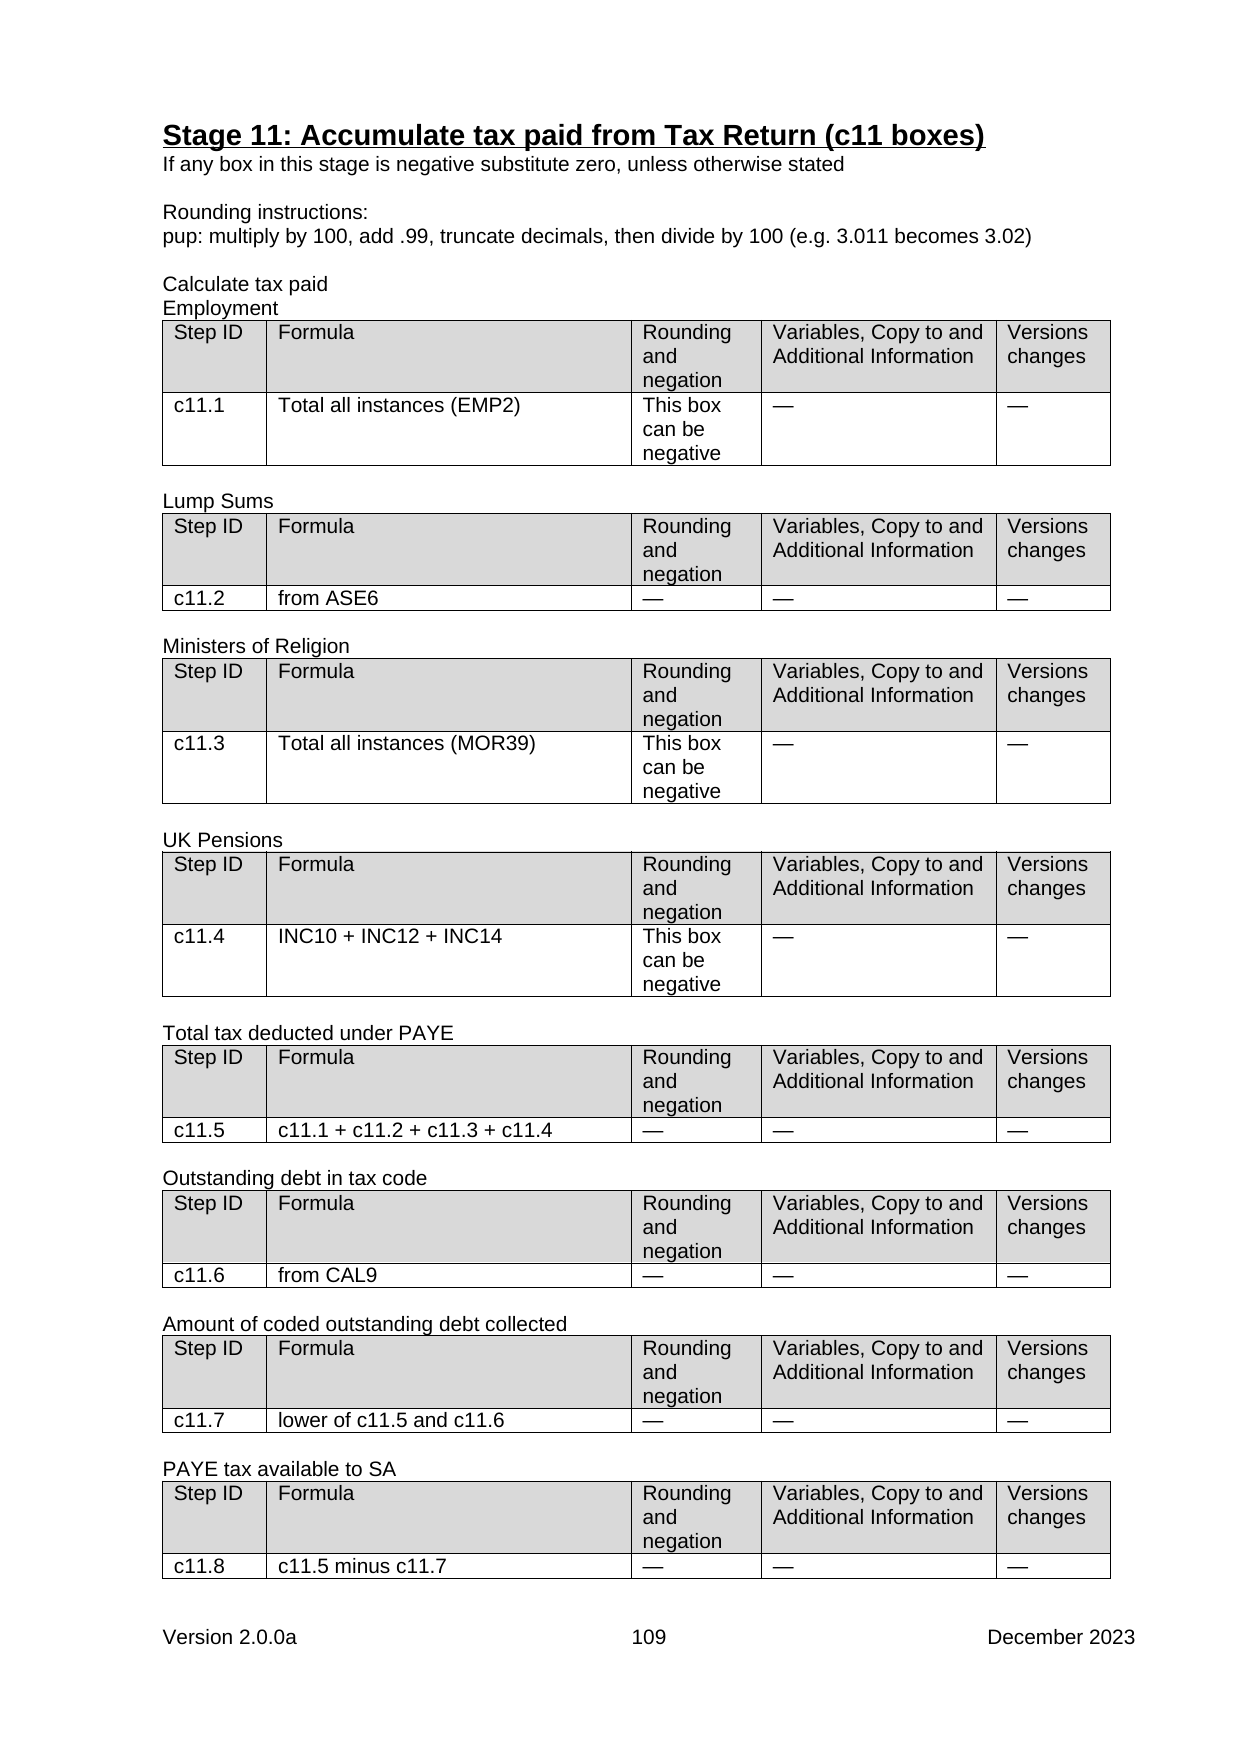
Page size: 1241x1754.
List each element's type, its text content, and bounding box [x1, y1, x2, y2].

table_cell Total all instances (MOR39) [267, 732, 631, 803]
table_header Variables, Copy to and Additional Information [762, 514, 996, 585]
table_header Variables, Copy to and Additional Information [762, 1191, 996, 1262]
table_cell — [632, 586, 761, 610]
table_header Variables, Copy to and Additional Information [762, 1482, 996, 1553]
table_cell — [997, 1118, 1110, 1142]
table_cell — [632, 1264, 761, 1287]
table_header Rounding and negation [632, 321, 761, 392]
table_cell This box can be negative [632, 393, 761, 464]
table_header Rounding and negation [632, 853, 761, 924]
table_cell This box can be negative [632, 732, 761, 803]
table_cell c11.1 [163, 393, 266, 464]
table_header Rounding and negation [632, 1482, 761, 1553]
table_cell lower of c11.5 and c11.6 [267, 1409, 631, 1432]
text Total tax deducted under PAYE [162, 1021, 1135, 1045]
table_cell — [762, 1118, 996, 1142]
text PAYE tax available to SA [162, 1457, 1135, 1481]
table_header Rounding and negation [632, 1336, 761, 1408]
table_cell — [762, 586, 996, 610]
table_header Versions changes [997, 1482, 1110, 1553]
table_cell from CAL9 [267, 1264, 631, 1287]
table_header Rounding and negation [632, 514, 761, 585]
table_cell c11.3 [163, 732, 266, 803]
table_header Formula [267, 853, 631, 924]
text Lump Sums [162, 489, 1135, 513]
table_header Formula [267, 659, 631, 731]
table_header Rounding and negation [632, 1191, 761, 1262]
table_cell — [762, 393, 996, 464]
table_cell — [632, 1409, 761, 1432]
table_header Versions changes [997, 1336, 1110, 1408]
text Calculate tax paid [162, 272, 1135, 296]
table_header Rounding and negation [632, 1046, 761, 1117]
table_header Variables, Copy to and Additional Information [762, 321, 996, 392]
table_cell — [997, 925, 1110, 996]
table_header Versions changes [997, 321, 1110, 392]
table_header Step ID [163, 1482, 266, 1553]
text UK Pensions [162, 827, 1135, 851]
table_cell — [632, 1118, 761, 1142]
table_header Formula [267, 1191, 631, 1262]
table_cell — [762, 1264, 996, 1287]
table_header Variables, Copy to and Additional Information [762, 853, 996, 924]
table_header Step ID [163, 514, 266, 585]
table_cell — [997, 1554, 1110, 1577]
table_cell Total all instances (EMP2) [267, 393, 631, 464]
subtitle Stage 11: Accumulate tax paid from Tax Return (c11 boxes) [162, 117, 1135, 151]
table_cell — [997, 732, 1110, 803]
table_cell — [997, 586, 1110, 610]
table_header Step ID [163, 321, 266, 392]
table_cell c11.1 + c11.2 + c11.3 + c11.4 [267, 1118, 631, 1142]
table_header Formula [267, 1482, 631, 1553]
table_cell — [632, 1554, 761, 1577]
table_header Versions changes [997, 659, 1110, 731]
text Amount of coded outstanding debt collected [162, 1311, 1135, 1335]
table_cell c11.4 [163, 925, 266, 996]
table_header Formula [267, 1336, 631, 1408]
text If any box in this stage is negative substitute zero, unless otherwise stated [162, 152, 1135, 176]
table_cell c11.5 minus c11.7 [267, 1554, 631, 1577]
table_cell c11.8 [163, 1554, 266, 1577]
text pup: multiply by 100, add .99, truncate decimals, then divide by 100 (e.g. 3.011 becomes 3.02) [162, 224, 1135, 248]
table_header Step ID [163, 1336, 266, 1408]
table_header Step ID [163, 659, 266, 731]
table_header Step ID [163, 1046, 266, 1117]
table_cell — [762, 925, 996, 996]
table_header Versions changes [997, 853, 1110, 924]
table_cell c11.6 [163, 1264, 266, 1287]
table_header Rounding and negation [632, 659, 761, 731]
table_cell INC10 + INC12 + INC14 [267, 925, 631, 996]
table_header Step ID [163, 1191, 266, 1262]
table_cell c11.2 [163, 586, 266, 610]
table_cell c11.5 [163, 1118, 266, 1142]
text Outstanding debt in tax code [162, 1166, 1135, 1190]
table_header Formula [267, 1046, 631, 1117]
table_header Formula [267, 321, 631, 392]
table_header Versions changes [997, 514, 1110, 585]
table_cell c11.7 [163, 1409, 266, 1432]
table_header Variables, Copy to and Additional Information [762, 1336, 996, 1408]
text Employment [162, 296, 1135, 320]
table_header Versions changes [997, 1046, 1110, 1117]
table_cell — [997, 1409, 1110, 1432]
table_cell — [762, 1409, 996, 1432]
table_cell — [762, 732, 996, 803]
table_cell from ASE6 [267, 586, 631, 610]
text Rounding instructions: [162, 200, 1135, 224]
table_header Versions changes [997, 1191, 1110, 1262]
table_header Step ID [163, 853, 266, 924]
table_cell — [762, 1554, 996, 1577]
table_cell — [997, 1264, 1110, 1287]
table_header Formula [267, 514, 631, 585]
table_header Variables, Copy to and Additional Information [762, 659, 996, 731]
table_cell — [997, 393, 1110, 464]
text Ministers of Religion [162, 634, 1135, 658]
table_cell This box can be negative [632, 925, 761, 996]
table_header Variables, Copy to and Additional Information [762, 1046, 996, 1117]
